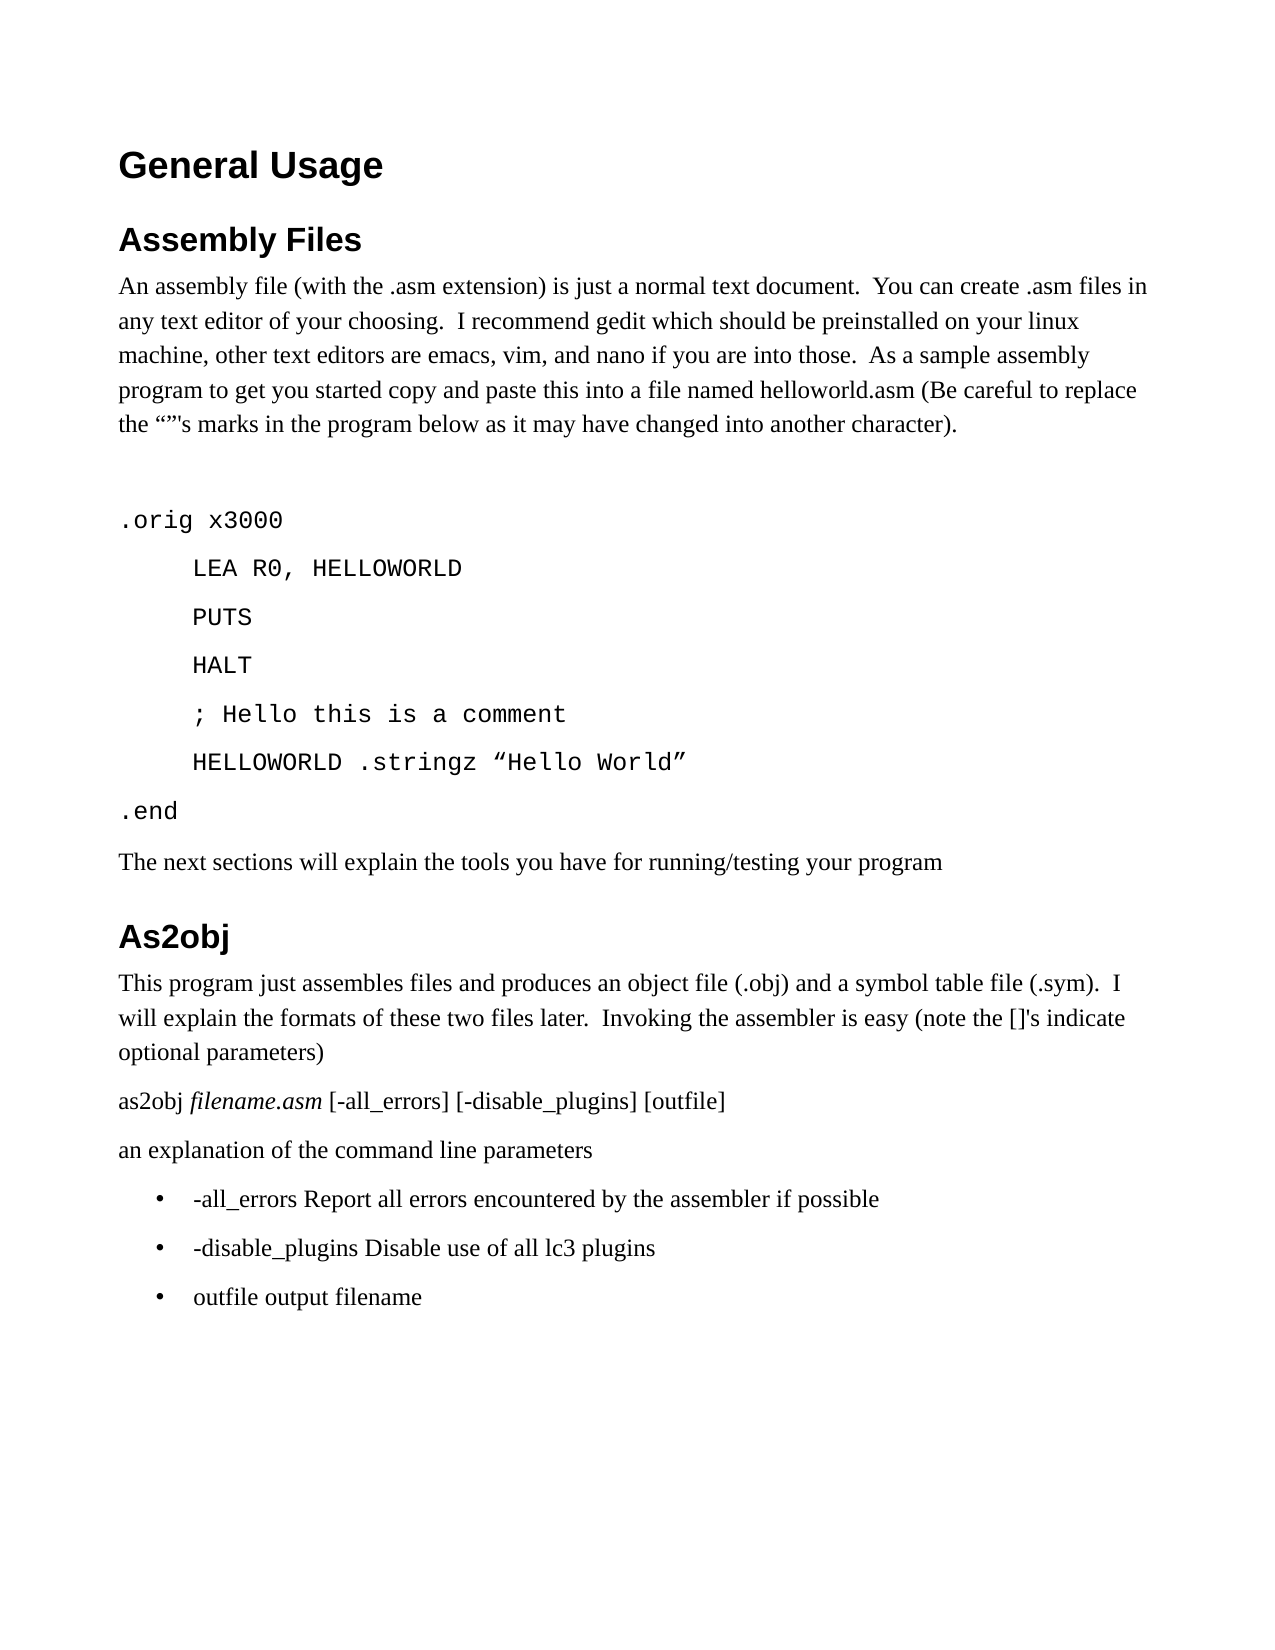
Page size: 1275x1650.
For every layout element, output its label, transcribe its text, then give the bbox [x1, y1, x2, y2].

text an explanation of the command line parameters [118, 1135, 1157, 1164]
text An assembly file (with the .asm extension) is just a normal text document. You can create .asm files in any text editor of your choosing. I recommend gedit which should be preinstalled on your linux machine, other text editors are emacs, vim, and nano if you are into those. As a sample assembly program to get you started copy and paste this into a file named helloworld.asm (Be careful to replace the “”'s marks in the program below as it may have changed into another character). [118, 271, 1157, 438]
subtitle Assembly Files [118, 220, 1157, 259]
text The next sections will explain the tools you have for running/testing your program [118, 847, 1157, 876]
text HALT [118, 653, 1157, 681]
list outfile output filename [156, 1282, 1157, 1311]
text .end [118, 798, 1157, 827]
text ; Hello this is a comment [118, 701, 1157, 730]
subtitle As2obj [118, 917, 1157, 956]
text PUTS [118, 604, 1157, 633]
subtitle General Usage [118, 143, 1157, 187]
text HELLOWORLD .stringz “Hello World” [118, 750, 1157, 778]
list -disable_plugins Disable use of all lc3 plugins [156, 1233, 1157, 1262]
text as2obj filename.asm [-all_errors] [-disable_plugins] [outfile] [118, 1086, 1157, 1115]
list -all_errors Report all errors encountered by the assembler if possible [156, 1184, 1157, 1213]
text LEA R0, HELLOWORLD [118, 556, 1157, 584]
text This program just assembles files and produces an object file (.obj) and a symbol table file (.sym). I will explain the formats of these two files later. Invoking the assembler is easy (note the []'s indicate optional parameters) [118, 968, 1157, 1066]
text .orig x3000 [118, 507, 1157, 536]
